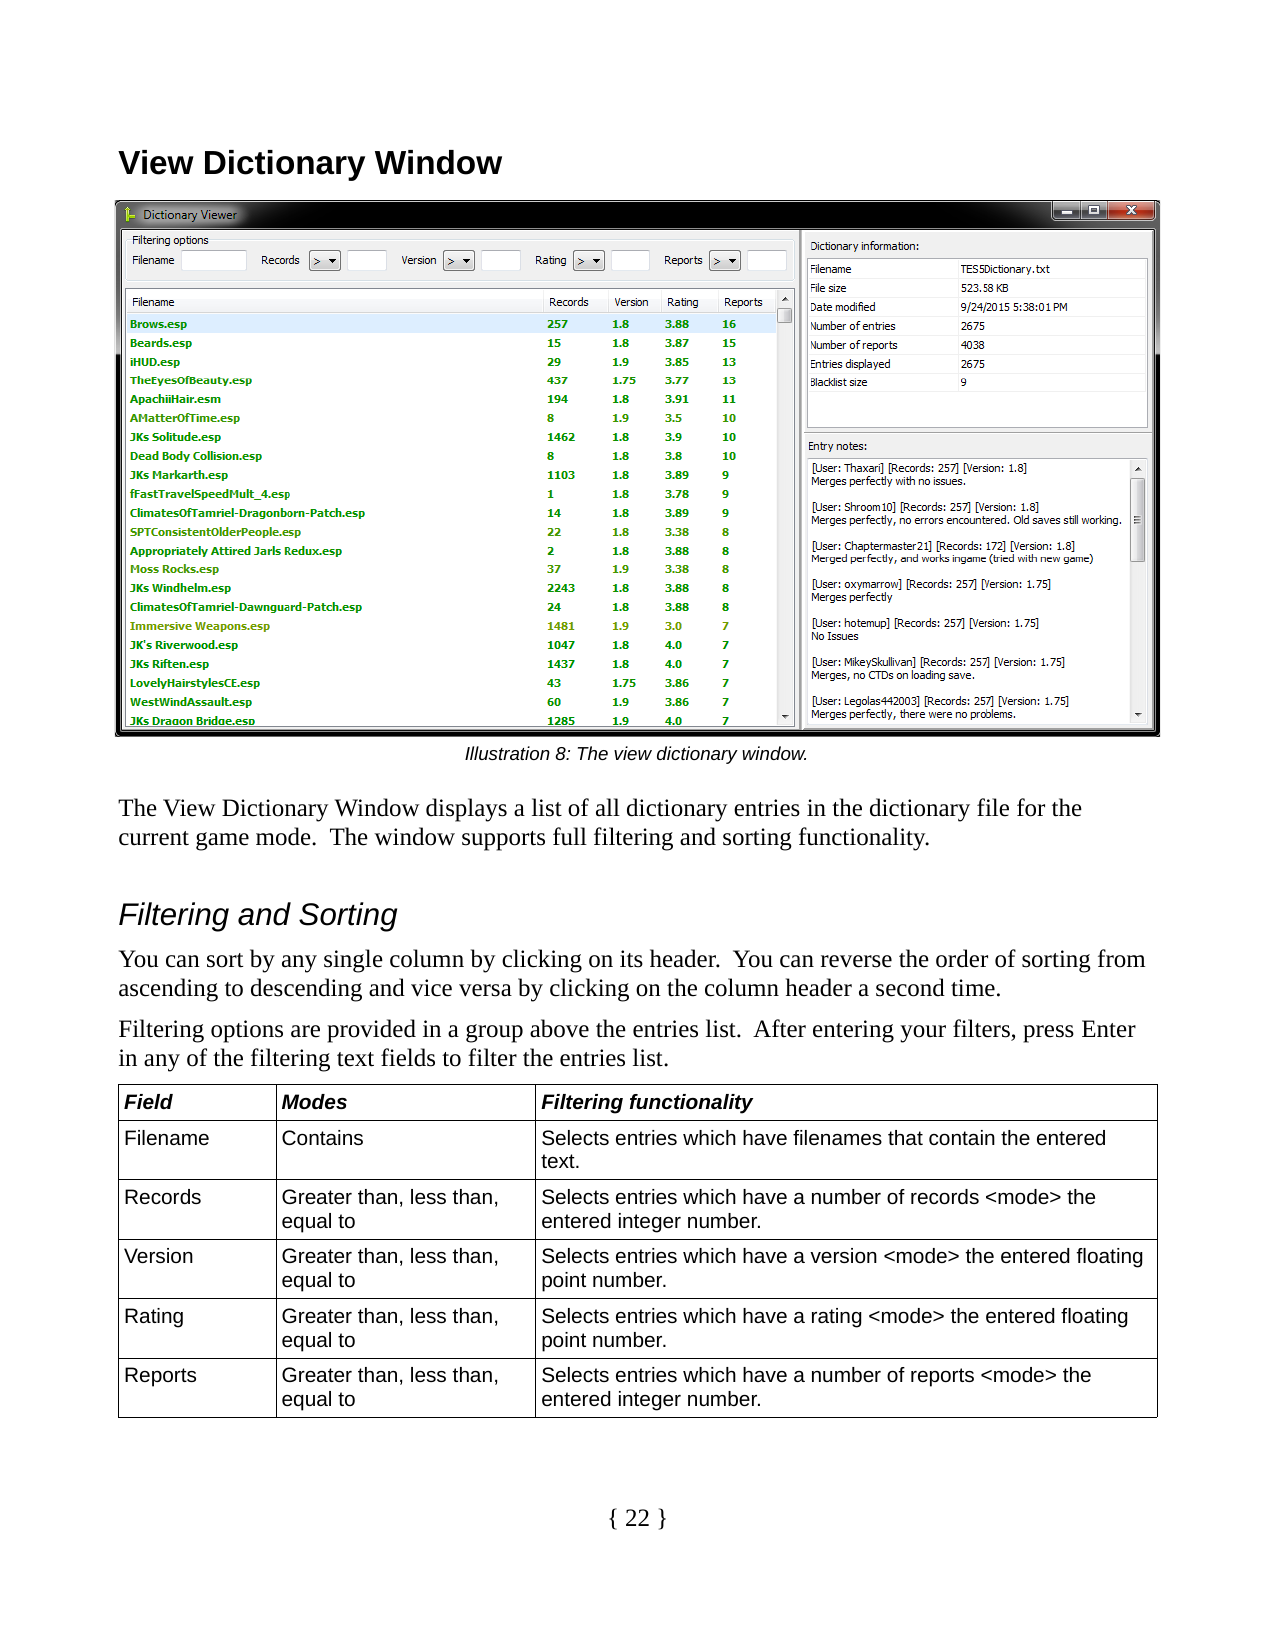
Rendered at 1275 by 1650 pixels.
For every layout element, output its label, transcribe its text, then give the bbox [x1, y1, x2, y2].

table_cell Selects entries which have a number of records <mode> the entered integer number. [536, 1180, 1157, 1238]
table_cell Selects entries which have a version <mode> the entered floating point number. [536, 1240, 1157, 1298]
text You can sort by any single column by clicking on its header. You can reverse the order of sorting from ascending to descending and vice versa by clicking on the column header a second time. [118, 944, 1157, 1002]
table_cell Records [119, 1180, 276, 1238]
table_cell Version [119, 1240, 276, 1298]
picture [114, 200, 1161, 737]
table_cell Selects entries which have a rating <mode> the entered floating point number. [536, 1299, 1157, 1357]
table_cell Contains [277, 1121, 535, 1179]
table_header Filtering functionality [536, 1085, 1157, 1119]
table_cell Selects entries which have a number of reports <mode> the entered integer number. [536, 1359, 1157, 1417]
table_cell Selects entries which have filenames that contain the entered text. [536, 1121, 1157, 1179]
table_header Field [119, 1085, 276, 1119]
subtitle Filtering and Sorting [118, 896, 1157, 932]
table_cell Filename [119, 1121, 276, 1179]
table_cell Greater than, less than, equal to [277, 1359, 535, 1417]
table_header Modes [277, 1085, 535, 1119]
table_cell Greater than, less than, equal to [277, 1180, 535, 1238]
table_cell Greater than, less than, equal to [277, 1240, 535, 1298]
table_cell Greater than, less than, equal to [277, 1299, 535, 1357]
text [118, 194, 1157, 200]
text Filtering options are provided in a group above the entries list. After entering your filters, press Enter in any of the filtering text fields to filter the entries list. [118, 1014, 1157, 1072]
subtitle View Dictionary Window [118, 143, 1157, 182]
table_cell Rating [119, 1299, 276, 1357]
text Illustration 8: The view dictionary window. [115, 737, 1160, 764]
text The View Dictionary Window displays a list of all dictionary entries in the dictionary file for the current game mode. The window supports full filtering and sorting functionality. [115, 764, 1160, 851]
table_cell Reports [119, 1359, 276, 1417]
